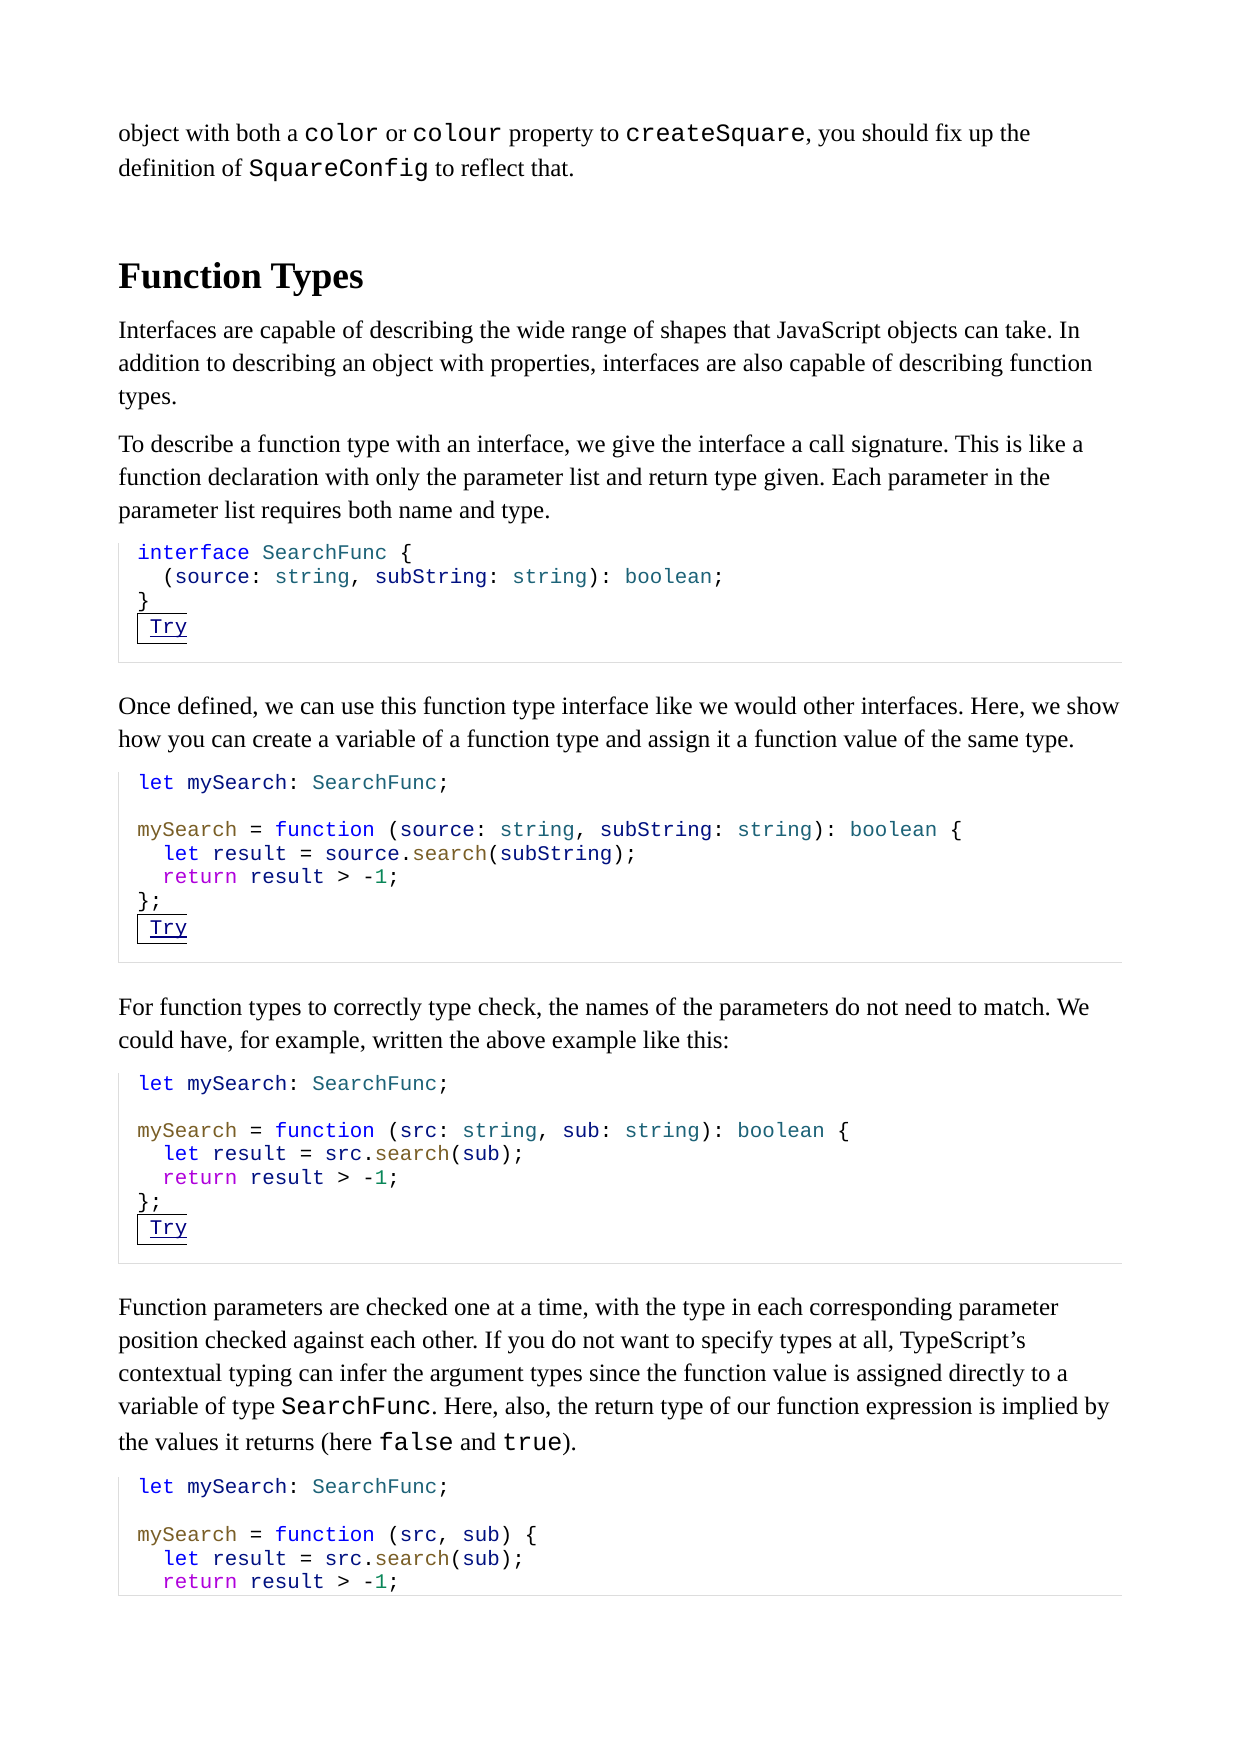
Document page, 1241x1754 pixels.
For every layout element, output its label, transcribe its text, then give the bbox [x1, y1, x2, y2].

text } [119, 590, 1122, 613]
text mySearch = function (src: string, sub: string): boolean { [119, 1120, 1122, 1143]
text Interfaces are capable of describing the wide range of shapes that JavaScript objects can take. In addition to describing an object with properties, interfaces are also capable of describing function types. [118, 315, 1122, 410]
text mySearch = function (src, sub) { [119, 1524, 1122, 1547]
text (source: string, subString: string): boolean; [119, 566, 1122, 590]
text let result = src.search(sub); [119, 1143, 1122, 1167]
text }; [119, 890, 1122, 914]
text let mySearch: SearchFunc; [119, 1477, 1122, 1500]
text }; [119, 1191, 1122, 1214]
text To describe a function type with an interface, we give the interface a call signature. This is like a function declaration with only the parameter list and return type given. Each parameter in the parameter list requires both name and type. [118, 429, 1122, 523]
text return result > -1; [119, 867, 1122, 890]
text let mySearch: SearchFunc; [118, 1072, 1122, 1096]
subtitle Function Types [118, 253, 1122, 296]
text interface SearchFunc { [118, 542, 1122, 566]
text Try [119, 1214, 1122, 1263]
text return result > -1; [119, 1167, 1122, 1191]
text let mySearch: SearchFunc; [119, 772, 1122, 796]
text let result = src.search(sub); [119, 1547, 1122, 1571]
text Function parameters are checked one at a time, with the type in each corresponding parameter position checked against each other. If you do not want to specify types at all, TypeScript’s contextual typing can infer the argument types since the function value is assigned directly to a variable of type SearchFunc. Here, also, the return type of our function expression is implied by the values it returns (here false and true). [118, 1292, 1122, 1457]
text Try [119, 613, 1122, 662]
text For function types to correctly type check, the names of the parameters do not need to match. We could have, for example, written the above example like this: [118, 992, 1122, 1054]
text Once defined, we can use this function type interface like we would other interfaces. Here, we show how you can create a variable of a function type and assign it a function value of the same type. [118, 691, 1122, 753]
text mySearch = function (source: string, subString: string): boolean { [119, 819, 1122, 843]
text return result > -1; [119, 1571, 1122, 1595]
text let result = source.search(subString); [119, 843, 1122, 867]
text object with both a color or colour property to createSquare, you should fix up the definition of SquareConfig to reflect that. [118, 118, 1122, 184]
text Try [119, 914, 1122, 962]
